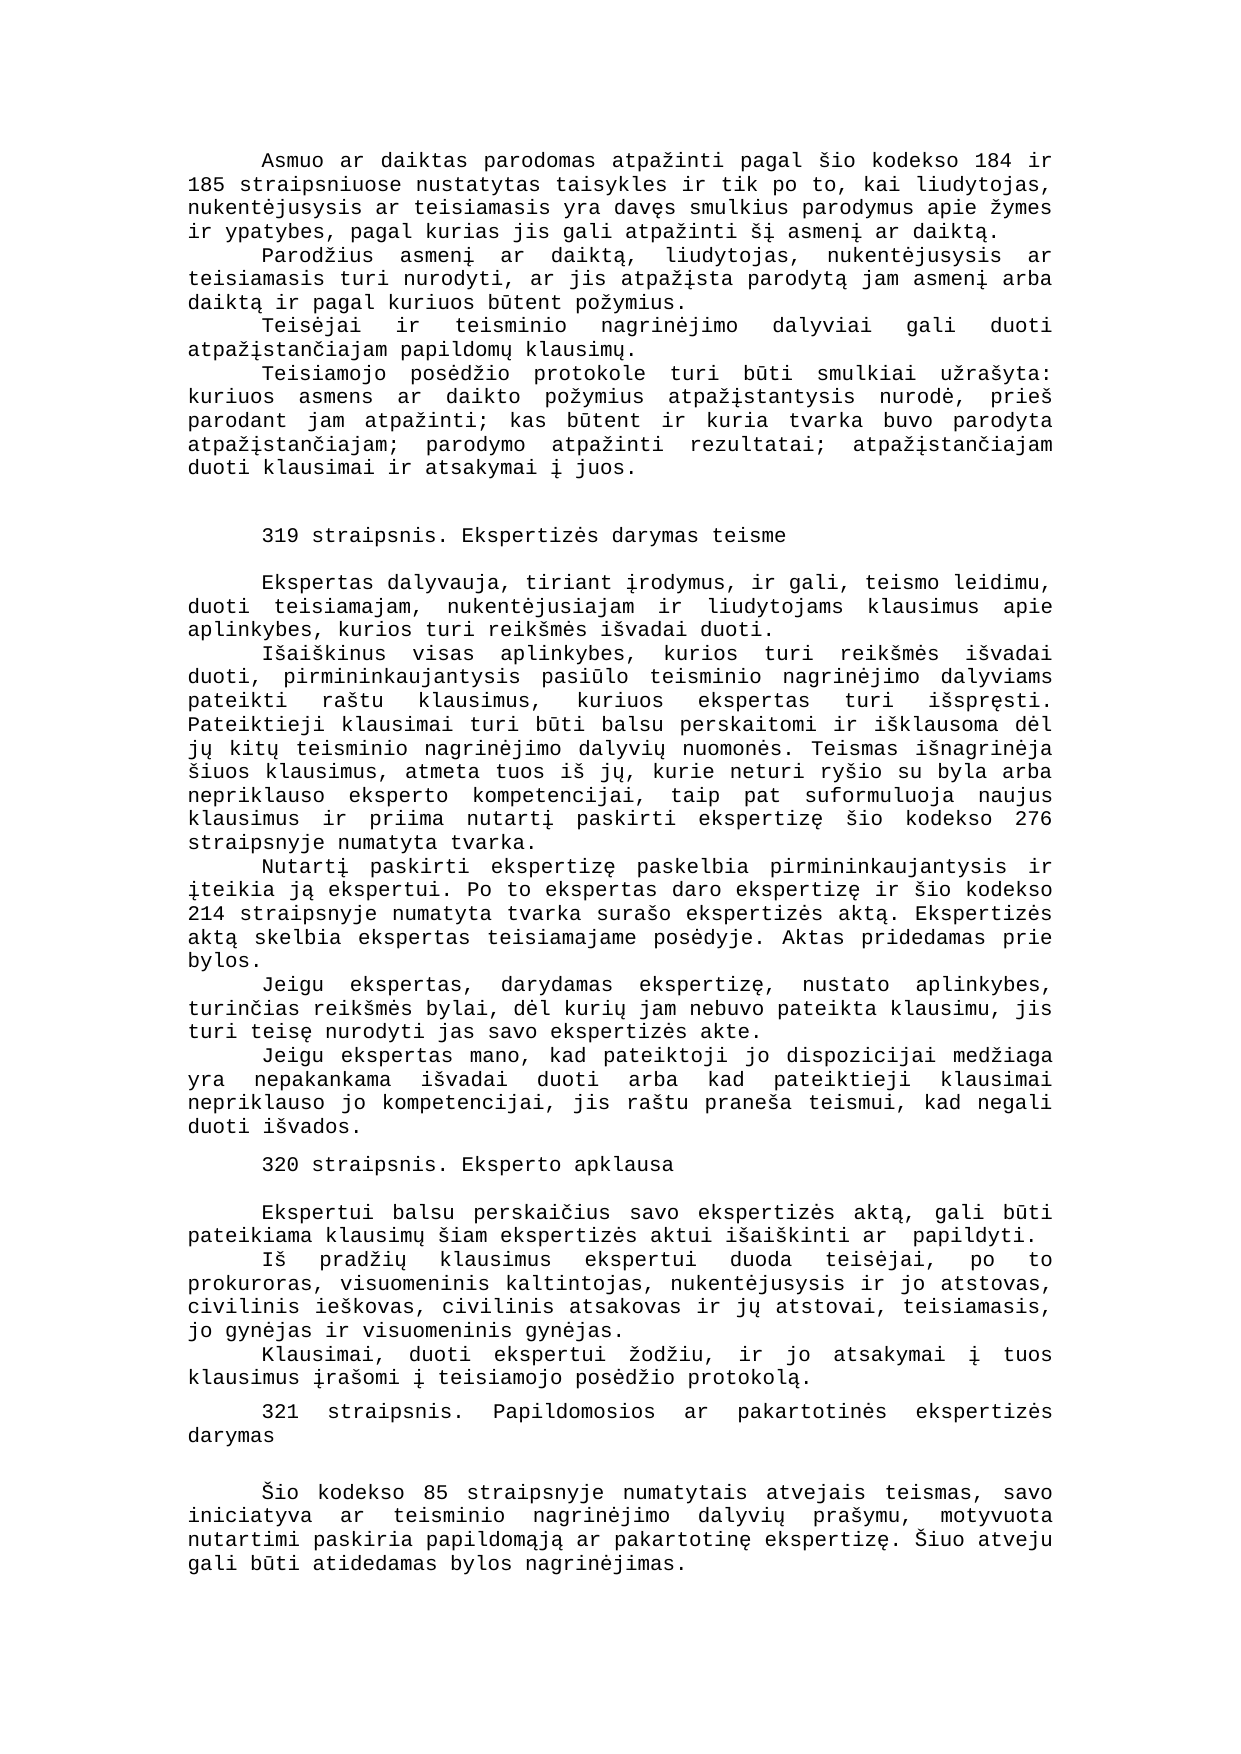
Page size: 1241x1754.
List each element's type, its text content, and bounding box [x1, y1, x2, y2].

text Ekspertas dalyvauja, tiriant įrodymus, ir gali, teismo leidimu, duoti teisiamajam, nukentėjusiajam ir liudytojams klausimus apie aplinkybes, kurios turi reikšmės išvadai duoti. [187, 572, 1053, 643]
text Šio kodekso 85 straipsnyje numatytais atvejais teismas, savo iniciatyva ar teisminio nagrinėjimo dalyvių prašymu, motyvuota nutartimi paskiria papildomąją ar pakartotinę ekspertizę. Šiuo atveju gali būti atidedamas bylos nagrinėjimas. [187, 1482, 1053, 1576]
text 320 straipsnis. Eksperto apklausa [187, 1154, 1053, 1178]
text 319 straipsnis. Ekspertizės darymas teisme [187, 525, 1053, 548]
text Teisiamojo posėdžio protokole turi būti smulkiai užrašyta: kuriuos asmens ar daikto požymius atpažįstantysis nurodė, prieš parodant jam atpažinti; kas būtent ir kuria tvarka buvo parodyta atpažįstančiajam; parodymo atpažinti rezultatai; atpažįstančiajam duoti klausimai ir atsakymai į juos. [187, 363, 1053, 481]
text Išaiškinus visas aplinkybes, kurios turi reikšmės išvadai duoti, pirmininkaujantysis pasiūlo teisminio nagrinėjimo dalyviams pateikti raštu klausimus, kuriuos ekspertas turi išspręsti. Pateiktieji klausimai turi būti balsu perskaitomi ir išklausoma dėl jų kitų teisminio nagrinėjimo dalyvių nuomonės. Teismas išnagrinėja šiuos klausimus, atmeta tuos iš jų, kurie neturi ryšio su byla arba nepriklauso eksperto kompetencijai, taip pat suformuluoja naujus klausimus ir priima nutartį paskirti ekspertizę šio kodekso 276 straipsnyje numatyta tvarka. [187, 643, 1053, 856]
text Iš pradžių klausimus ekspertui duoda teisėjai, po to prokuroras, visuomeninis kaltintojas, nukentėjusysis ir jo atstovas, civilinis ieškovas, civilinis atsakovas ir jų atstovai, teisiamasis, jo gynėjas ir visuomeninis gynėjas. [187, 1249, 1053, 1344]
text Asmuo ar daiktas parodomas atpažinti pagal šio kodekso 184 ir 185 straipsniuose nustatytas taisykles ir tik po to, kai liudytojas, nukentėjusysis ar teisiamasis yra davęs smulkius parodymus apie žymes ir ypatybes, pagal kurias jis gali atpažinti šį asmenį ar daiktą. [187, 150, 1053, 244]
text Nutartį paskirti ekspertizę paskelbia pirmininkaujantysis ir įteikia ją ekspertui. Po to ekspertas daro ekspertizę ir šio kodekso 214 straipsnyje numatyta tvarka surašo ekspertizės aktą. Ekspertizės aktą skelbia ekspertas teisiamajame posėdyje. Aktas pridedamas prie bylos. [187, 856, 1053, 974]
text Ekspertui balsu perskaičius savo ekspertizės aktą, gali būti pateikiama klausimų šiam ekspertizės aktui išaiškinti ar papildyti. [187, 1202, 1053, 1249]
text 321 straipsnis. Papildomosios ar pakartotinės ekspertizės darymas [187, 1401, 1053, 1448]
text Teisėjai ir teisminio nagrinėjimo dalyviai gali duoti atpažįstančiajam papildomų klausimų. [187, 316, 1053, 363]
text Klausimai, duoti ekspertui žodžiu, ir jo atsakymai į tuos klausimus įrašomi į teisiamojo posėdžio protokolą. [187, 1344, 1053, 1391]
text Parodžius asmenį ar daiktą, liudytojas, nukentėjusysis ar teisiamasis turi nurodyti, ar jis atpažįsta parodytą jam asmenį arba daiktą ir pagal kuriuos būtent požymius. [187, 244, 1053, 316]
text Jeigu ekspertas mano, kad pateiktoji jo dispozicijai medžiaga yra nepakankama išvadai duoti arba kad pateiktieji klausimai nepriklauso jo kompetencijai, jis raštu praneša teismui, kad negali duoti išvados. [187, 1045, 1053, 1139]
text Jeigu ekspertas, darydamas ekspertizę, nustato aplinkybes, turinčias reikšmės bylai, dėl kurių jam nebuvo pateikta klausimu, jis turi teisę nurodyti jas savo ekspertizės akte. [187, 974, 1053, 1045]
